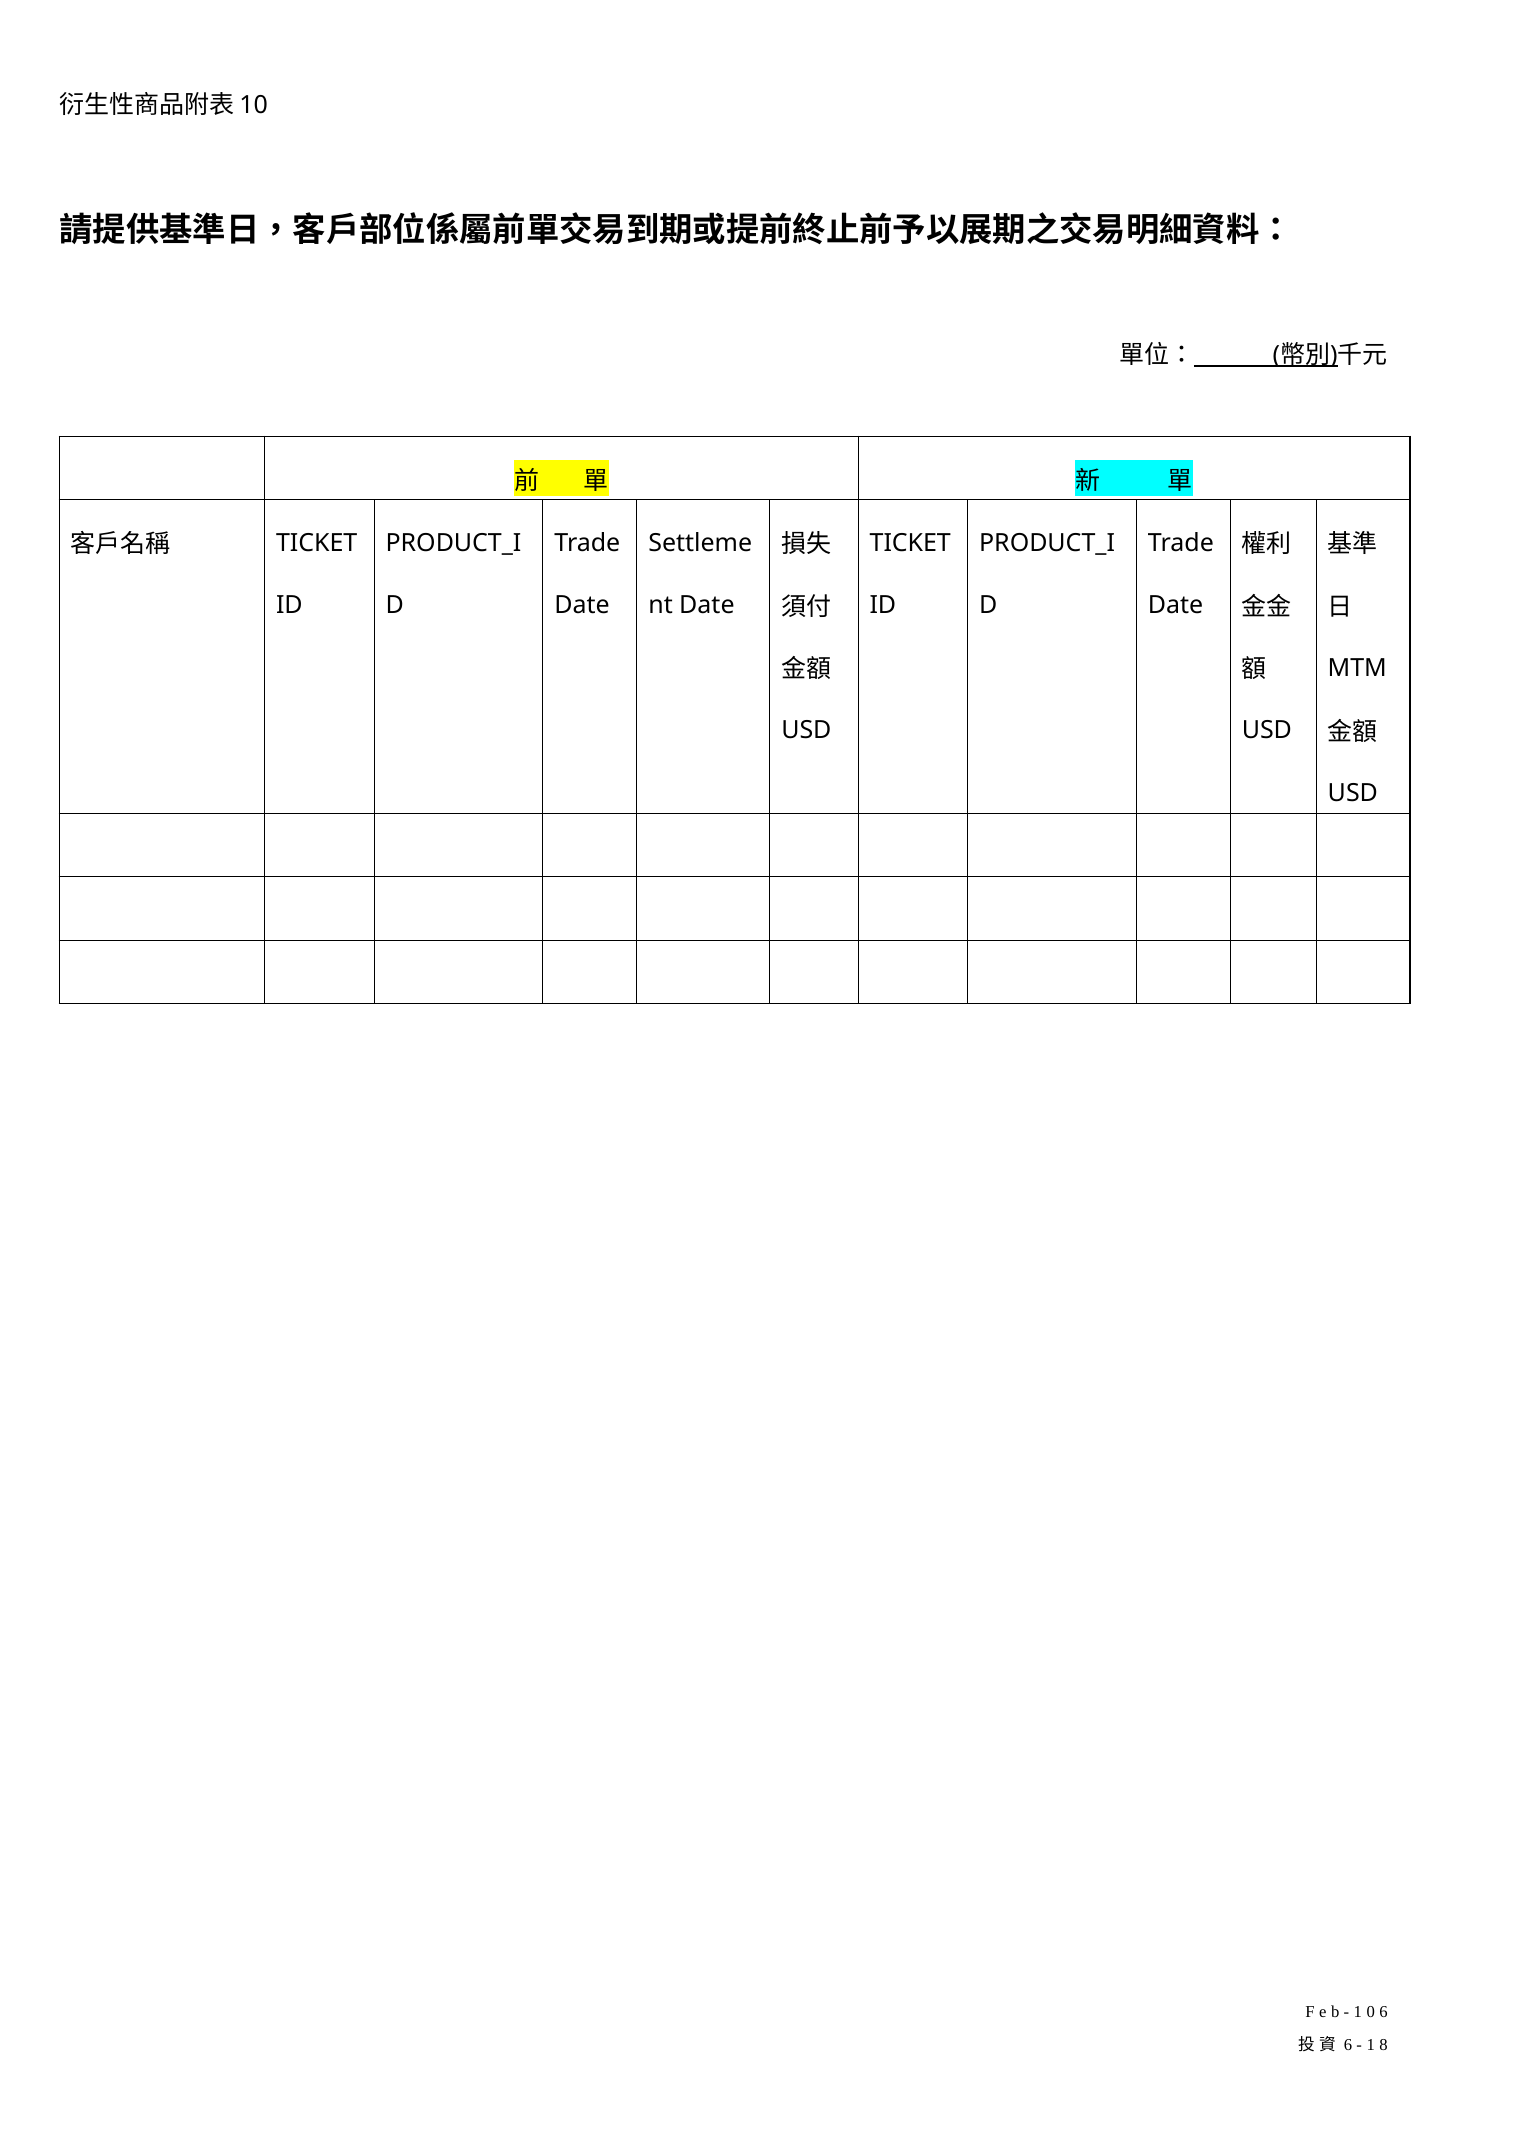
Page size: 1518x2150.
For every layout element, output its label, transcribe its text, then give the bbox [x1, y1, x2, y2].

table_cell [637, 814, 769, 876]
table_cell Trade Date [543, 500, 636, 813]
table_cell [968, 941, 1136, 1003]
table_cell [265, 941, 374, 1003]
table_cell [375, 941, 542, 1003]
table_cell TICKET ID [859, 500, 967, 813]
table_cell [375, 877, 542, 940]
table_cell [968, 877, 1136, 940]
table_header 新 單 [859, 437, 1409, 499]
text 衍生性商品附表10 [59, 61, 1387, 123]
table_cell [1137, 941, 1230, 1003]
table_cell [543, 814, 636, 876]
table_cell [265, 877, 374, 940]
table_cell [770, 877, 858, 940]
table_cell [859, 941, 967, 1003]
table_cell [375, 814, 542, 876]
table_cell [60, 814, 264, 876]
table_cell Settlement Date [637, 500, 769, 813]
table_cell 基準日MTM金額 USD [1317, 500, 1409, 813]
table_cell [60, 877, 264, 940]
table_cell [543, 877, 636, 940]
table_cell [1231, 814, 1316, 876]
table_cell PRODUCT_ID [375, 500, 542, 813]
table_cell [968, 814, 1136, 876]
table_cell [1317, 877, 1409, 940]
table_cell [859, 877, 967, 940]
table_cell [543, 941, 636, 1003]
table_cell [1137, 814, 1230, 876]
table_header 前 單 [265, 437, 858, 499]
table_cell TICKET ID [265, 500, 374, 813]
table_cell 損失須付金額 USD [770, 500, 858, 813]
table_cell [1231, 941, 1316, 1003]
table_cell 權利金金額 USD [1231, 500, 1316, 813]
table_cell 客戶名稱 [60, 500, 264, 813]
text 請提供基準日，客戶部位係屬前單交易到期或提前終止前予以展期之交易明細資料： [59, 186, 1387, 248]
table_cell [1137, 877, 1230, 940]
table_cell PRODUCT_ID [968, 500, 1136, 813]
table_cell [770, 941, 858, 1003]
table_cell [265, 814, 374, 876]
table_cell [637, 877, 769, 940]
text 單位： (幣別)千元 [59, 311, 1387, 373]
table_cell [1317, 941, 1409, 1003]
table_cell [1317, 814, 1409, 876]
table_header [60, 437, 264, 499]
table_cell [1231, 877, 1316, 940]
table_cell Trade Date [1137, 500, 1230, 813]
table_cell [60, 941, 264, 1003]
table_cell [637, 941, 769, 1003]
table_cell [770, 814, 858, 876]
table_cell [859, 814, 967, 876]
